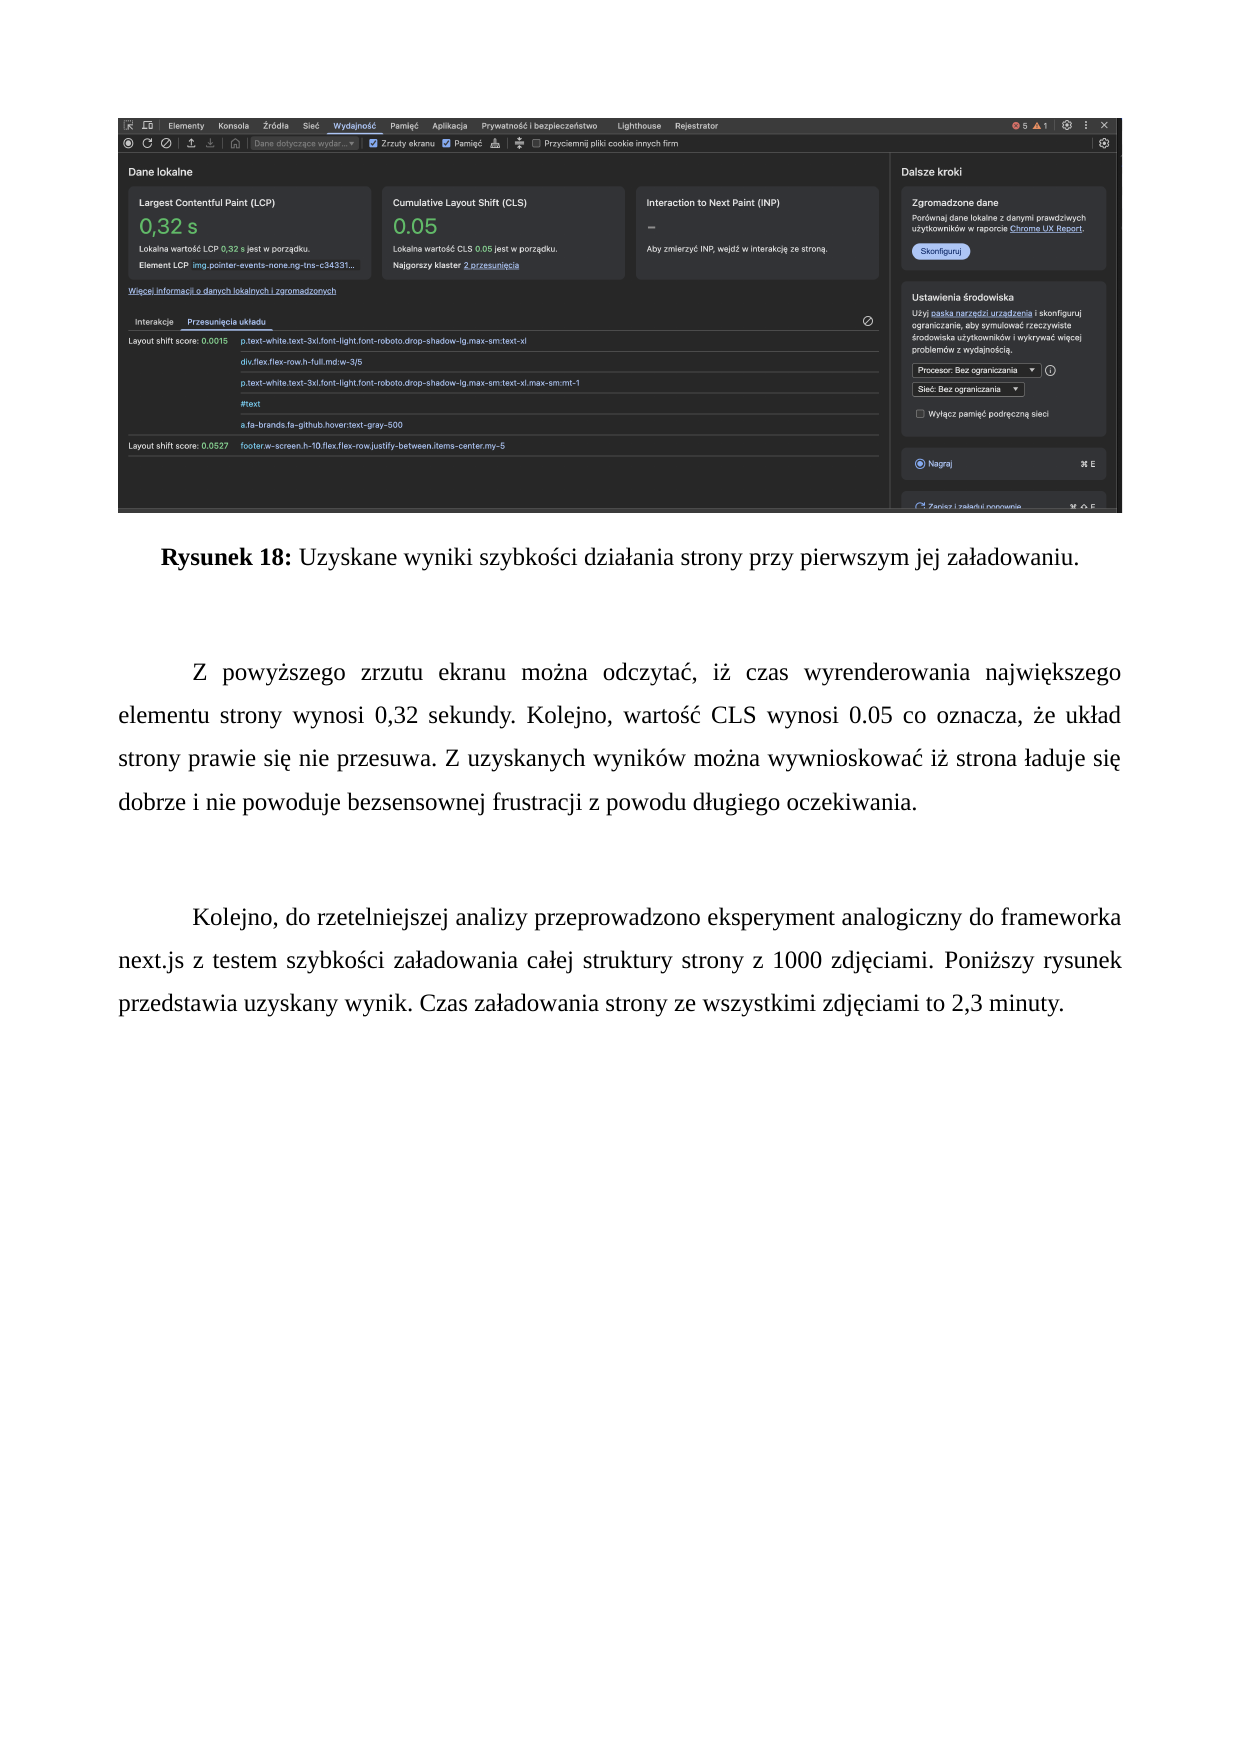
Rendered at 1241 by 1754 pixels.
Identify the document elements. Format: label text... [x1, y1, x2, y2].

picture [118, 118, 1123, 513]
text Rysunek 18: Uzyskane wyniki szybkości działania strony przy pierwszym jej załadowaniu. [118, 542, 1122, 571]
text Z powyższego zrzutu ekranu można odczytać, iż czas wyrenderowania największego elementu strony wynosi 0,32 sekundy. Kolejno, wartość CLS wynosi 0.05 co oznacza, że układ strony prawie się nie przesuwa. Z uzyskanych wyników można wywnioskować iż strona ładuje się dobrze i nie powoduje bezsensownej frustracji z powodu długiego oczekiwania. [118, 657, 1122, 815]
text Kolejno, do rzetelniejszej analizy przeprowadzono eksperyment analogiczny do frameworka next.js z testem szybkości załadowania całej struktury strony z 1000 zdjęciami. Poniższy rysunek przedstawia uzyskany wynik. Czas załadowania strony ze wszystkimi zdjęciami to 2,3 minuty. [118, 902, 1122, 1017]
